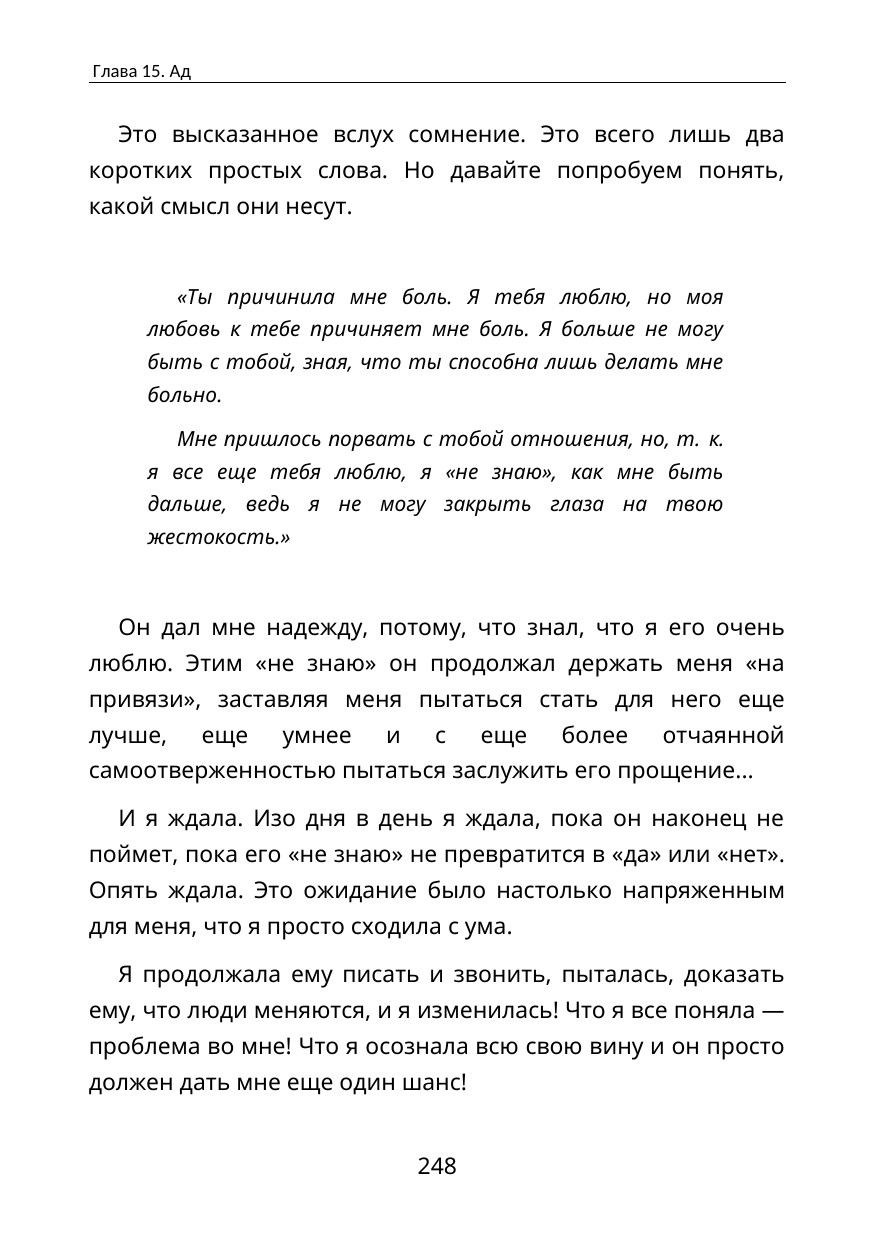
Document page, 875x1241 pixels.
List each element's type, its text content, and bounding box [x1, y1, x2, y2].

text Мне пришлось порвать с тобой отношения, но, т. к. я все еще тебя люблю, я «не знаю», как мне быть дальше, ведь я не могу закрыть глаза на твою жестокость.» [147, 424, 727, 550]
text Я продолжала ему писать и звонить, пыталась, доказать ему, что люди меняются, и я изменилась! Что я все поняла — проблема во мне! Что я осознала всю свою вину и он просто должен дать мне еще один шанс! [88, 958, 786, 1097]
text Это высказанное вслух сомнение. Это всего лишь два коротких простых слова. Но давайте попробуем понять, какой смысл они несут. [88, 118, 786, 221]
text И я ждала. Изо дня в день я ждала, пока он наконец не поймет, пока его «не знаю» не превратится в «да» или «нет». Опять ждала. Это ожидание было настолько напряженным для меня, что я просто сходила с ума. [88, 802, 786, 941]
text «Ты причинила мне боль. Я тебя люблю, но моя любовь к тебе причиняет мне боль. Я больше не могу быть с тобой, зная, что ты способна лишь делать мне больно. [147, 282, 727, 408]
text Он дал мне надежду, потому, что знал, что я его очень люблю. Этим «не знаю» он продолжал держать меня «на привязи», заставляя меня пытаться стать для него еще лучше, еще умнее и с еще более отчаянной самоотверженностью пытаться заслужить его прощение... [88, 611, 786, 786]
